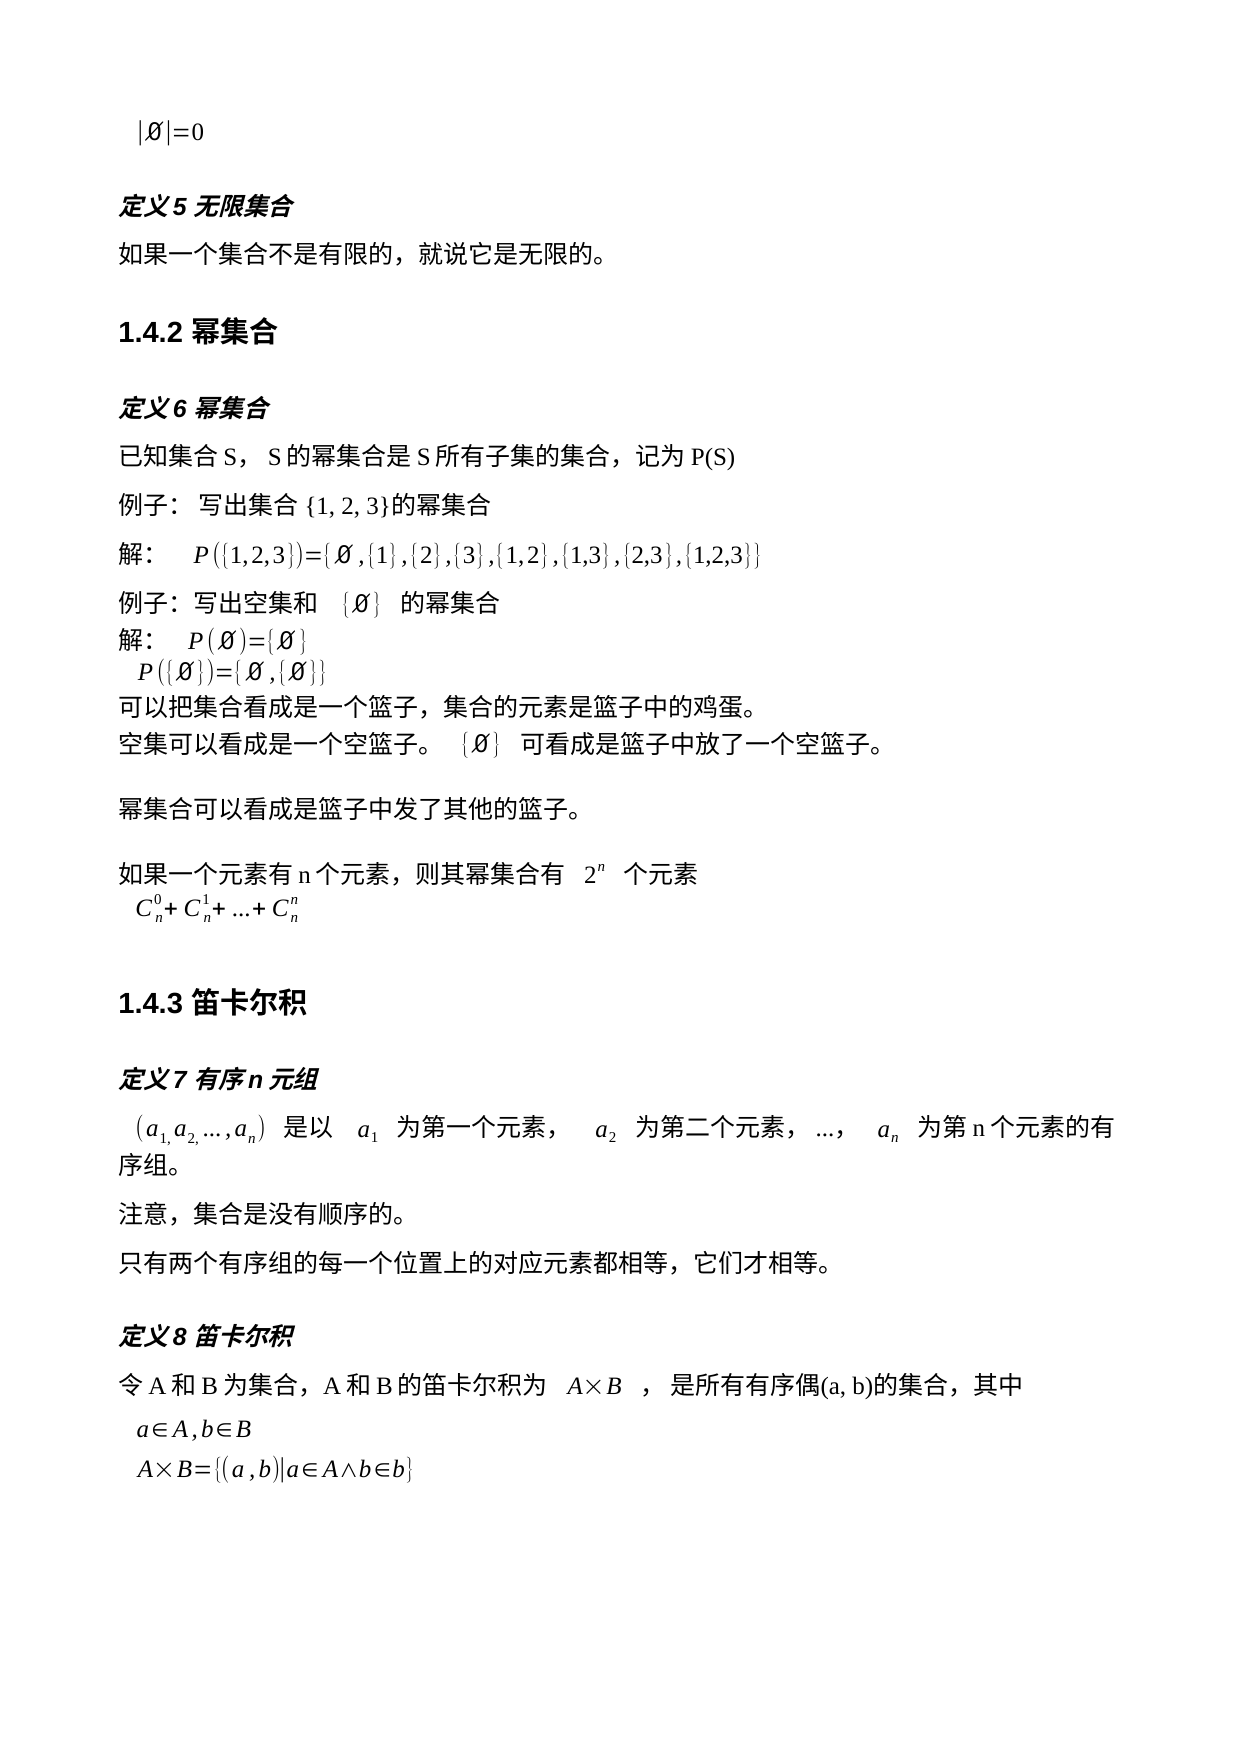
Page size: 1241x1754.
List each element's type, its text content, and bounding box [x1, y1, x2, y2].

subtitle 定义8 笛卡尔积 [118, 1317, 1122, 1353]
text 是以 为第一个元素， 为第二个元素， ...，为第n个元素的有序组。 [118, 1108, 1122, 1182]
text 注意，集合是没有顺序的。 [118, 1194, 1122, 1231]
text 例子： 写出集合 {1, 2, 3}的幂集合 [118, 486, 1122, 522]
text 令A和B为集合，A和B的笛卡尔积为， 是所有有序偶(a, b)的集合，其中 [118, 1365, 1122, 1402]
subtitle 定义7 有序n元组 [118, 1059, 1122, 1095]
text 如果一个元素有n个元素，则其幂集合有个元素 [118, 854, 1122, 891]
text 空集可以看成是一个空篮子。可看成是篮子中放了一个空篮子。 [118, 724, 1122, 761]
subtitle 1.4.2 幂集合 [118, 308, 1122, 351]
text 例子：写出空集和 的幂集合 [118, 583, 1122, 620]
text 解： [118, 534, 1122, 571]
subtitle 1.4.3 笛卡尔积 [118, 979, 1122, 1022]
subtitle 定义5 无限集合 [118, 186, 1122, 222]
text 只有两个有序组的每一个位置上的对应元素都相等，它们才相等。 [118, 1243, 1122, 1279]
subtitle 定义6 幂集合 [118, 388, 1122, 424]
text 可以把集合看成是一个篮子，集合的元素是篮子中的鸡蛋。 [118, 688, 1122, 724]
text 解： [118, 620, 1122, 657]
text 如果一个集合不是有限的，就说它是无限的。 [118, 235, 1122, 271]
text 幂集合可以看成是篮子中发了其他的篮子。 [118, 789, 1122, 826]
text 已知集合S， S的幂集合是S所有子集的集合，记为P(S) [118, 437, 1122, 473]
